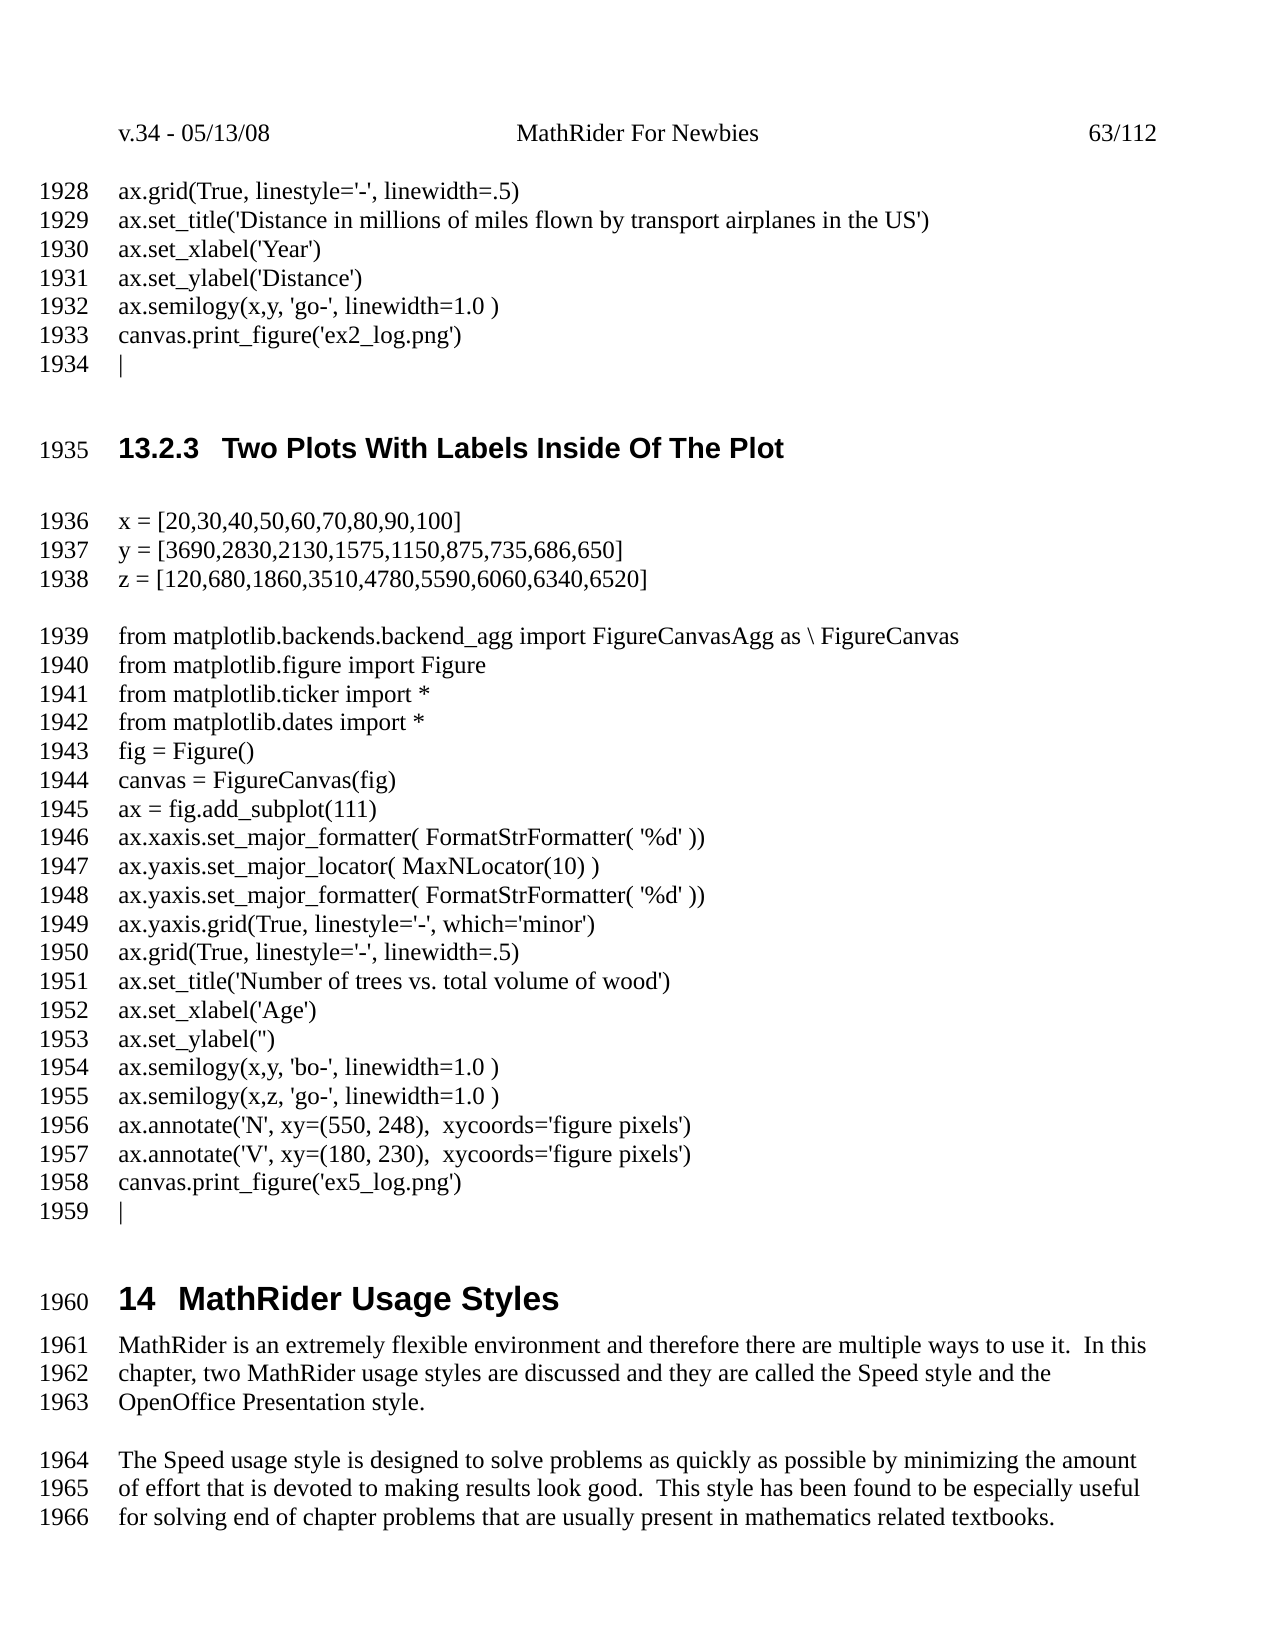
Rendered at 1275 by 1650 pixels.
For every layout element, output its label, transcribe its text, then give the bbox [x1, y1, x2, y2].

text ax.semilogy(x,y, 'go-', linewidth=1.0 ) [118, 291, 1157, 320]
text ax = fig.add_subplot(111) [118, 794, 1157, 822]
text from matplotlib.ticker import * [118, 679, 1157, 707]
text from matplotlib.dates import * [118, 707, 1157, 736]
text ax.set_title('Distance in millions of miles flown by transport airplanes in the US') [118, 205, 1157, 234]
text ax.grid(True, linestyle='-', linewidth=.5) [118, 937, 1157, 966]
text ax.set_ylabel('Distance') [118, 263, 1157, 291]
text x = [20,30,40,50,60,70,80,90,100] [118, 506, 1157, 535]
text ax.set_xlabel('Year') [118, 234, 1157, 263]
text | [118, 349, 1157, 378]
text ax.xaxis.set_major_formatter( FormatStrFormatter( '%d' )) [118, 822, 1157, 851]
text ax.annotate('N', xy=(550, 248), xycoords='figure pixels') [118, 1110, 1157, 1139]
text ax.yaxis.grid(True, linestyle='-', which='minor') [118, 909, 1157, 937]
text MathRider is an extremely flexible environment and therefore there are multiple ways to use it. In this chapter, two MathRider usage styles are discussed and they are called the Speed style and the OpenOffice Presentation style. [118, 1330, 1157, 1416]
text y = [3690,2830,2130,1575,1150,875,735,686,650] [118, 535, 1157, 564]
text ax.annotate('V', xy=(180, 230), xycoords='figure pixels') [118, 1139, 1157, 1167]
text ax.semilogy(x,y, 'bo-', linewidth=1.0 ) [118, 1052, 1157, 1081]
text ax.yaxis.set_major_formatter( FormatStrFormatter( '%d' )) [118, 880, 1157, 909]
text canvas.print_figure('ex2_log.png') [118, 320, 1157, 349]
text | [118, 1196, 1157, 1225]
subtitle Two Plots With Labels Inside Of The Plot [118, 431, 1157, 465]
subtitle MathRider Usage Styles [118, 1279, 1157, 1317]
text from matplotlib.backends.backend_agg import FigureCanvasAgg as \ FigureCanvas [118, 621, 1157, 650]
text ax.set_xlabel('Age') [118, 995, 1157, 1024]
text ax.grid(True, linestyle='-', linewidth=.5) [118, 176, 1157, 205]
text ax.yaxis.set_major_locator( MaxNLocator(10) ) [118, 851, 1157, 880]
text The Speed usage style is designed to solve problems as quickly as possible by minimizing the amount of effort that is devoted to making results look good. This style has been found to be especially useful for solving end of chapter problems that are usually present in mathematics related textbooks. [118, 1445, 1157, 1531]
text fig = Figure() [118, 736, 1157, 765]
text ax.set_ylabel('') [118, 1024, 1157, 1052]
text ax.semilogy(x,z, 'go-', linewidth=1.0 ) [118, 1081, 1157, 1110]
text canvas.print_figure('ex5_log.png') [118, 1167, 1157, 1196]
text from matplotlib.figure import Figure [118, 650, 1157, 679]
text ax.set_title('Number of trees vs. total volume of wood') [118, 966, 1157, 995]
text z = [120,680,1860,3510,4780,5590,6060,6340,6520] [118, 564, 1157, 592]
text canvas = FigureCanvas(fig) [118, 765, 1157, 794]
